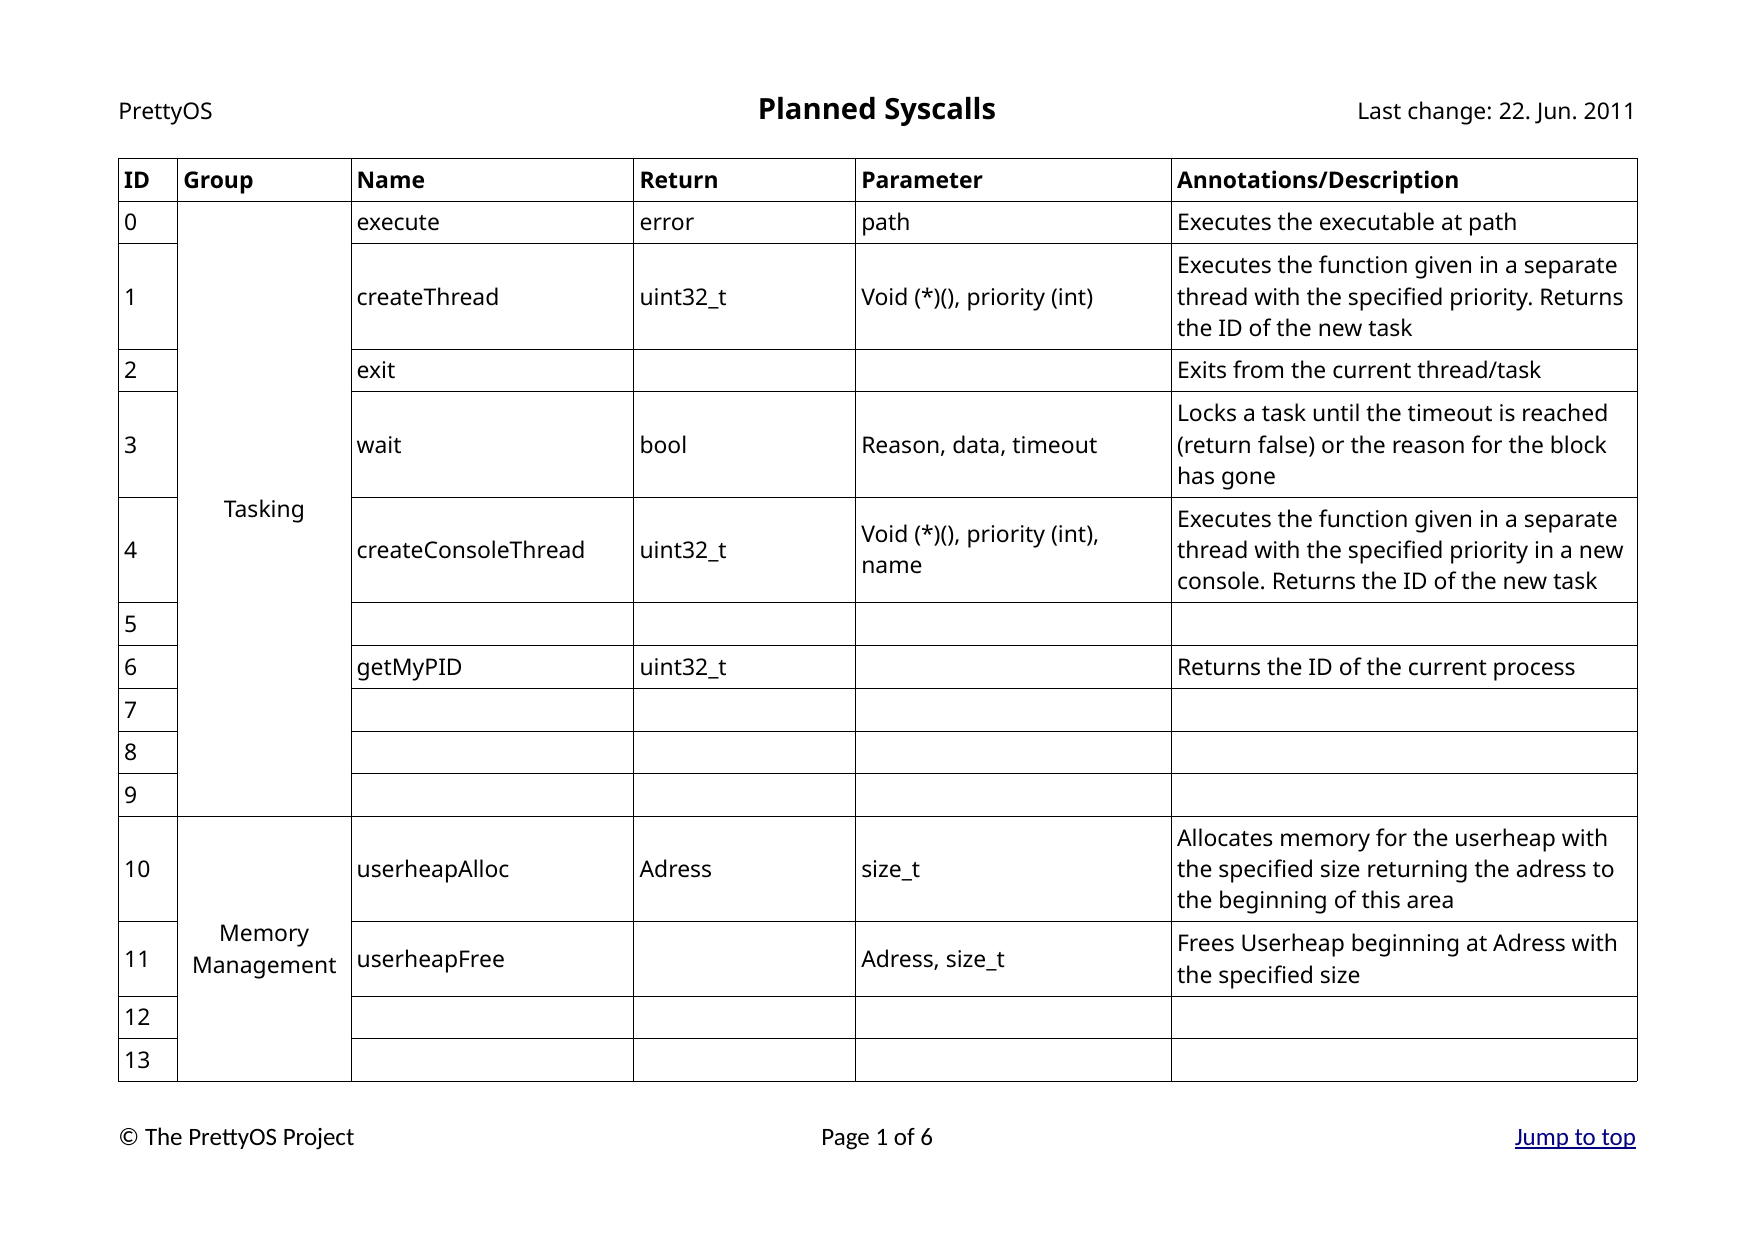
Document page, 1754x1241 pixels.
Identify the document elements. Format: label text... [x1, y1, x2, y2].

table_cell createConsoleThread [352, 498, 633, 602]
table_cell [856, 646, 1171, 688]
table_cell [634, 922, 855, 996]
table_cell [1172, 689, 1637, 731]
table_cell Void (*)(), priority (int), name [856, 498, 1171, 602]
table_cell Executes the function given in a separate thread with the specified priority. Returns the ID of the new task [1172, 244, 1637, 349]
table_cell 7 [119, 689, 177, 731]
table_header Name [352, 159, 633, 201]
table_header Annotations/Description [1172, 159, 1637, 201]
table_cell userheapAlloc [352, 817, 633, 921]
table_cell path [856, 202, 1171, 243]
table_header ID [119, 159, 177, 201]
table_cell [1172, 1039, 1637, 1081]
table_cell [634, 1039, 855, 1081]
table_cell Void (*)(), priority (int) [856, 244, 1171, 349]
table_cell [352, 1039, 633, 1081]
table_cell 6 [119, 646, 177, 688]
table_cell 13 [119, 1039, 177, 1081]
table_cell [352, 603, 633, 645]
table_cell Adress, size_t [856, 922, 1171, 996]
table_cell 4 [119, 498, 177, 602]
table_cell 11 [119, 922, 177, 996]
table_cell [634, 997, 855, 1038]
table_cell wait [352, 392, 633, 497]
table_cell Reason, data, timeout [856, 392, 1171, 497]
table_cell [856, 774, 1171, 816]
table_cell Executes the executable at path [1172, 202, 1637, 243]
table_cell [856, 1039, 1171, 1081]
table_cell createThread [352, 244, 633, 349]
table_cell size_t [856, 817, 1171, 921]
table_cell Frees Userheap beginning at Adress with the specified size [1172, 922, 1637, 996]
table_cell [1172, 732, 1637, 773]
table_cell Locks a task until the timeout is reached (return false) or the reason for the block has gone [1172, 392, 1637, 497]
table_cell [1172, 603, 1637, 645]
table_cell [1172, 774, 1637, 816]
table_cell [856, 689, 1171, 731]
table_cell [856, 603, 1171, 645]
table_cell [634, 689, 855, 731]
table_cell Executes the function given in a separate thread with the specified priority in a new console. Returns the ID of the new task [1172, 498, 1637, 602]
table_cell [352, 732, 633, 773]
table_cell 10 [119, 817, 177, 921]
table_cell userheapFree [352, 922, 633, 996]
table_cell Allocates memory for the userheap with the specified size returning the adress to the beginning of this area [1172, 817, 1637, 921]
table_cell Tasking [178, 202, 351, 816]
table_cell 0 [119, 202, 177, 243]
table_cell Returns the ID of the current process [1172, 646, 1637, 688]
table_cell [634, 732, 855, 773]
table_cell [352, 997, 633, 1038]
table_cell [352, 689, 633, 731]
table_cell bool [634, 392, 855, 497]
table_cell getMyPID [352, 646, 633, 688]
table_header Parameter [856, 159, 1171, 201]
table_cell [856, 350, 1171, 391]
table_cell error [634, 202, 855, 243]
table_cell 2 [119, 350, 177, 391]
table_cell [1172, 997, 1637, 1038]
table_header Return [634, 159, 855, 201]
table_cell 5 [119, 603, 177, 645]
table_cell 12 [119, 997, 177, 1038]
table_cell 1 [119, 244, 177, 349]
table_cell uint32_t [634, 244, 855, 349]
table_cell exit [352, 350, 633, 391]
table_cell [856, 732, 1171, 773]
table_cell Memory Management [178, 817, 351, 1081]
table_cell [634, 774, 855, 816]
table_cell execute [352, 202, 633, 243]
table_cell [352, 774, 633, 816]
table_header Group [178, 159, 351, 201]
table_cell 8 [119, 732, 177, 773]
table_cell [634, 350, 855, 391]
table_cell Adress [634, 817, 855, 921]
table_cell [856, 997, 1171, 1038]
table_cell Exits from the current thread/task [1172, 350, 1637, 391]
table_cell uint32_t [634, 498, 855, 602]
table_cell 9 [119, 774, 177, 816]
table_cell uint32_t [634, 646, 855, 688]
table_cell [634, 603, 855, 645]
table_cell 3 [119, 392, 177, 497]
